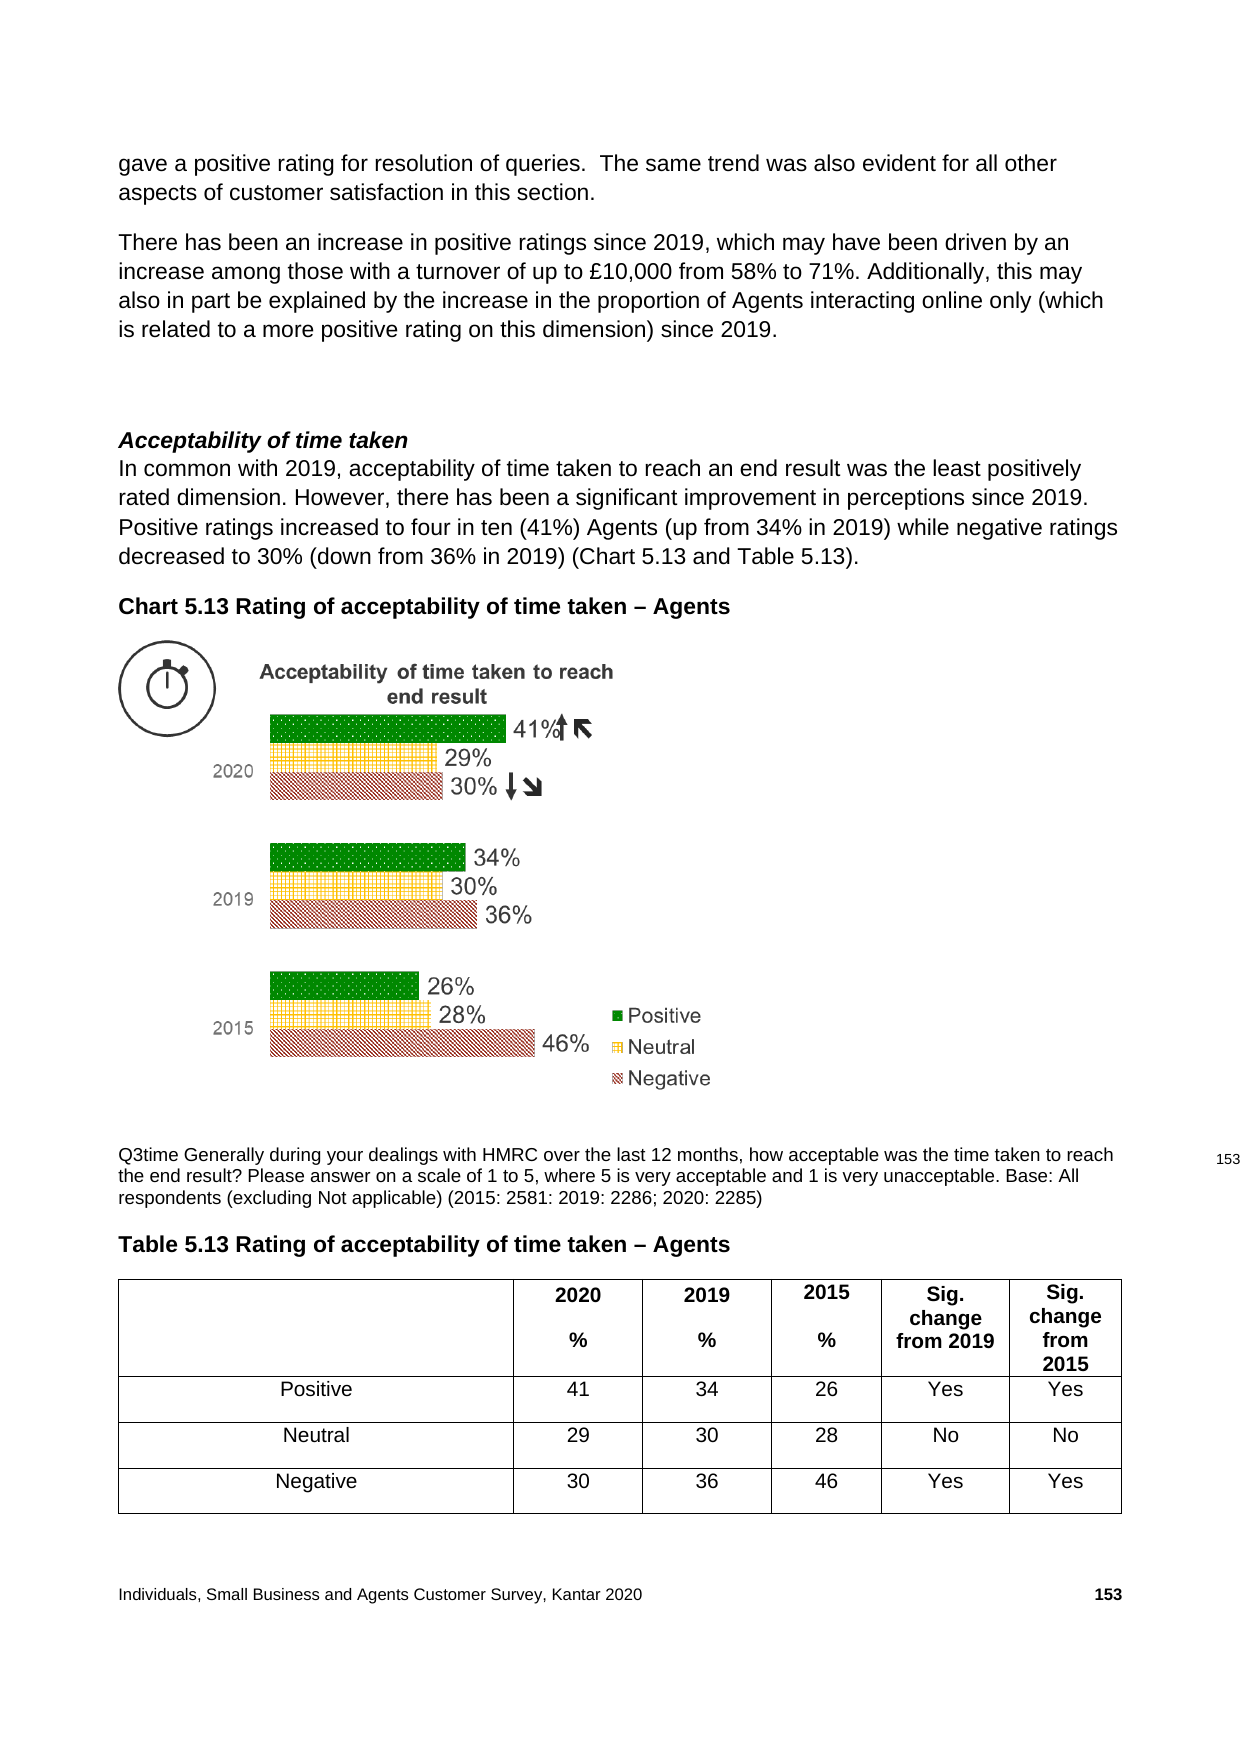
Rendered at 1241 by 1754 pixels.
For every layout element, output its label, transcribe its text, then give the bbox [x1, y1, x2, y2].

table_cell 36 [643, 1469, 771, 1513]
table_cell 41 [514, 1377, 642, 1422]
table_header 2015 % [772, 1280, 881, 1376]
table_cell 34 [643, 1377, 771, 1422]
table_header [119, 1280, 513, 1376]
table_cell Yes [882, 1469, 1009, 1513]
text Chart 5.13 Rating of acceptability of time taken – Agents [118, 591, 1122, 620]
text Q3time Generally during your dealings with HMRC over the last 12 months, how acceptable was the time taken to reach the end result? Please answer on a scale of 1 to 5, where 5 is very acceptable and 1 is very unacceptable. Base: All respondents (excluding Not applicable) (2015: 2581: 2019: 2286; 2020: 2285) [118, 1143, 1122, 1208]
table_cell No [1010, 1423, 1121, 1467]
table_cell 30 [514, 1469, 642, 1513]
table_cell 46 [772, 1469, 881, 1513]
list There has been an increase in positive ratings since 2019, which may have been driven by an increase among those with a turnover of up to £10,000 from 58% to 71%. Additionally, this may also in part be explained by the increase in the proportion of Agents interacting online only (which is related to a more positive rating on this dimension) since 2019. [118, 227, 1122, 343]
table_cell Yes [1010, 1469, 1121, 1513]
text Table 5.13 Rating of acceptability of time taken – Agents [118, 1229, 1122, 1258]
table_cell 26 [772, 1377, 881, 1422]
table_cell 30 [643, 1423, 771, 1467]
table_cell No [882, 1423, 1009, 1467]
table_cell Neutral [119, 1423, 513, 1467]
table_header 2020 % [514, 1280, 642, 1376]
table_cell Yes [882, 1377, 1009, 1422]
table_header Sig. change from 2019 [882, 1280, 1009, 1376]
table_cell 28 [772, 1423, 881, 1467]
table_cell 29 [514, 1423, 642, 1467]
text gave a positive rating for resolution of queries. The same trend was also evident for all other aspects of customer satisfaction in this section. [118, 148, 1122, 206]
table_header 2019 % [643, 1280, 771, 1376]
table_cell Positive [119, 1377, 513, 1422]
text In common with 2019, acceptability of time taken to reach an end result was the least positively rated dimension. However, there has been a significant improvement in perceptions since 2019. Positive ratings increased to four in ten (41%) Agents (up from 34% in 2019) while negative ratings decreased to 30% (down from 36% in 2019) (Chart 5.13 and Table 5.13). [118, 453, 1122, 570]
subtitle Acceptability of time taken [118, 427, 1122, 453]
table_header Sig. change from 2015 [1010, 1280, 1121, 1376]
table_cell Negative [119, 1469, 513, 1513]
table_cell Yes [1010, 1377, 1121, 1422]
